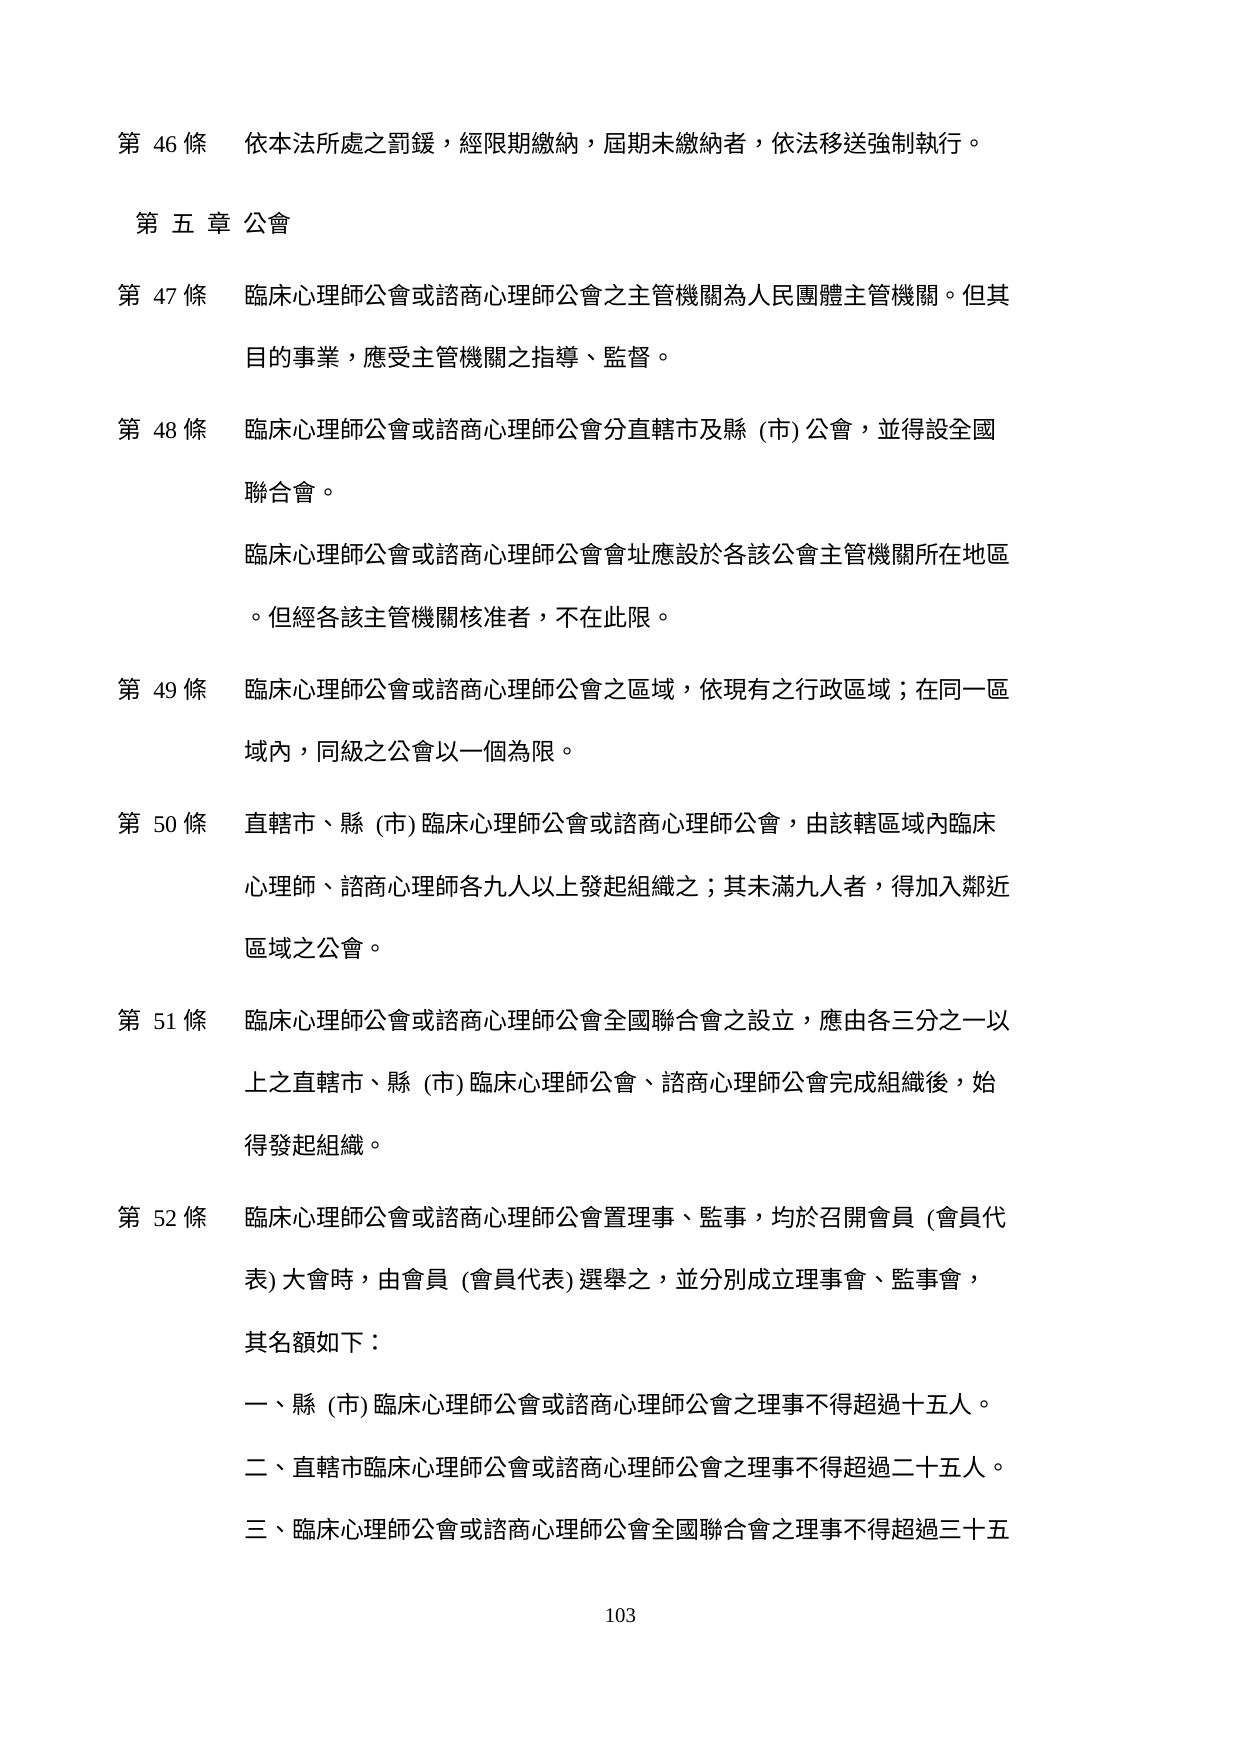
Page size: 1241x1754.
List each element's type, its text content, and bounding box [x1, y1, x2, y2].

table_cell 臨床心理師公會或諮商心理師公會之區域，依現有之行政區域；在同一區 域內，同級之公會以一個為限。 [239, 641, 1097, 776]
table_cell 第 47 條 [113, 248, 220, 382]
table_cell 依本法所處之罰鍰，經限期繳納，屆期未繳納者，依法移送強制執行。 [239, 96, 1097, 176]
table_cell 第 48 條 [113, 382, 220, 641]
table_cell 臨床心理師公會或諮商心理師公會分直轄市及縣 (市) 公會，並得設全國 聯合會。 臨床心理師公會或諮商心理師公會會址應設於各該公會主管機關所在地區 。但經各該主管機關核准者，不在此限。 [239, 382, 1097, 641]
table_cell [220, 776, 239, 972]
table_cell [220, 1169, 239, 1554]
table_cell 第 49 條 [113, 641, 220, 776]
table_cell [220, 973, 239, 1169]
table_cell 臨床心理師公會或諮商心理師公會全國聯合會之設立，應由各三分之一以 上之直轄市、縣 (市) 臨床心理師公會、諮商心理師公會完成組織後，始 得發起組織。 [239, 973, 1097, 1169]
table_cell 第 五 章 公會 [113, 176, 1097, 247]
table_cell 第 51 條 [113, 973, 220, 1169]
table_cell 直轄市、縣 (市) 臨床心理師公會或諮商心理師公會，由該轄區域內臨床 心理師、諮商心理師各九人以上發起組織之；其未滿九人者，得加入鄰近 區域之公會。 [239, 776, 1097, 972]
table_cell [220, 641, 239, 776]
table_cell [220, 248, 239, 382]
table_cell 第 50 條 [113, 776, 220, 972]
table_cell [220, 96, 239, 176]
table_cell 臨床心理師公會或諮商心理師公會之主管機關為人民團體主管機關。但其 目的事業，應受主管機關之指導、監督。 [239, 248, 1097, 382]
table_cell [220, 382, 239, 641]
table_cell 第 52 條 [113, 1169, 220, 1554]
table_cell 臨床心理師公會或諮商心理師公會置理事、監事，均於召開會員 (會員代 表) 大會時，由會員 (會員代表) 選舉之，並分別成立理事會、監事會， 其名額如下： 一、縣 (市) 臨床心理師公會或諮商心理師公會之理事不得超過十五人。 二、直轄市臨床心理師公會或諮商心理師公會之理事不得超過二十五人。 三、臨床心理師公會或諮商心理師公會全國聯合會之理事不得超過三十五 [239, 1169, 1097, 1554]
table_cell 第 46 條 [113, 96, 220, 176]
